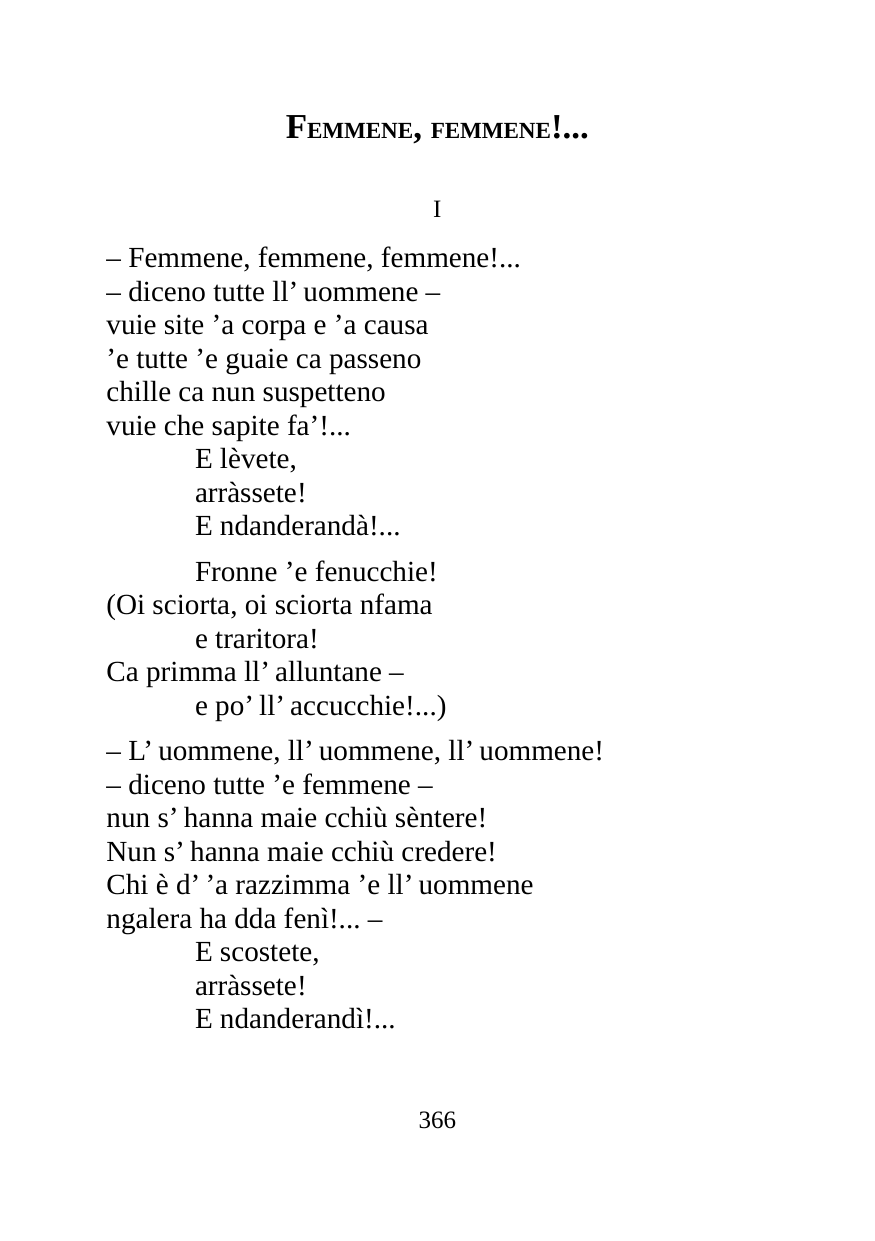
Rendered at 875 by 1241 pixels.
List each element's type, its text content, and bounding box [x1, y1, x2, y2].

text ’e tutte ’e guaie ca passeno [106, 341, 768, 374]
text – diceno tutte ’e femmene – [106, 767, 768, 800]
text – Femmene, femmene, femmene!... [106, 240, 768, 274]
text (Oi sciorta, oi sciorta nfama [106, 587, 768, 621]
subtitle Femmene, femmene!... [106, 106, 768, 146]
text E lèvete, [195, 441, 768, 475]
text Nun s’ hanna maie cchiù credere! [106, 834, 768, 867]
text arràssete! [195, 968, 768, 1002]
text Ca primma ll’ alluntane – [106, 654, 768, 688]
text E ndanderandì!... [195, 1002, 768, 1035]
text e po’ ll’ accucchie!...) [195, 688, 768, 721]
text arràssete! [195, 475, 768, 508]
text – diceno tutte ll’ uommene – [106, 274, 768, 307]
text chille ca nun suspetteno [106, 374, 768, 408]
text vuie site ’a corpa e ’a causa [106, 307, 768, 341]
text e traritora! [195, 621, 768, 654]
subtitle I [106, 194, 768, 222]
text – L’ uommene, ll’ uommene, ll’ uommene! [106, 733, 768, 767]
text Chi è d’ ’a razzimma ’e ll’ uommene [106, 867, 768, 901]
text Fronne ’e fenucchie! [195, 554, 768, 587]
text ngalera ha dda fenì!... – [106, 901, 768, 934]
text E ndanderandà!... [195, 508, 768, 542]
text E scostete, [195, 934, 768, 968]
text vuie che sapite fa’!... [106, 408, 768, 441]
text nun s’ hanna maie cchiù sèntere! [106, 800, 768, 834]
